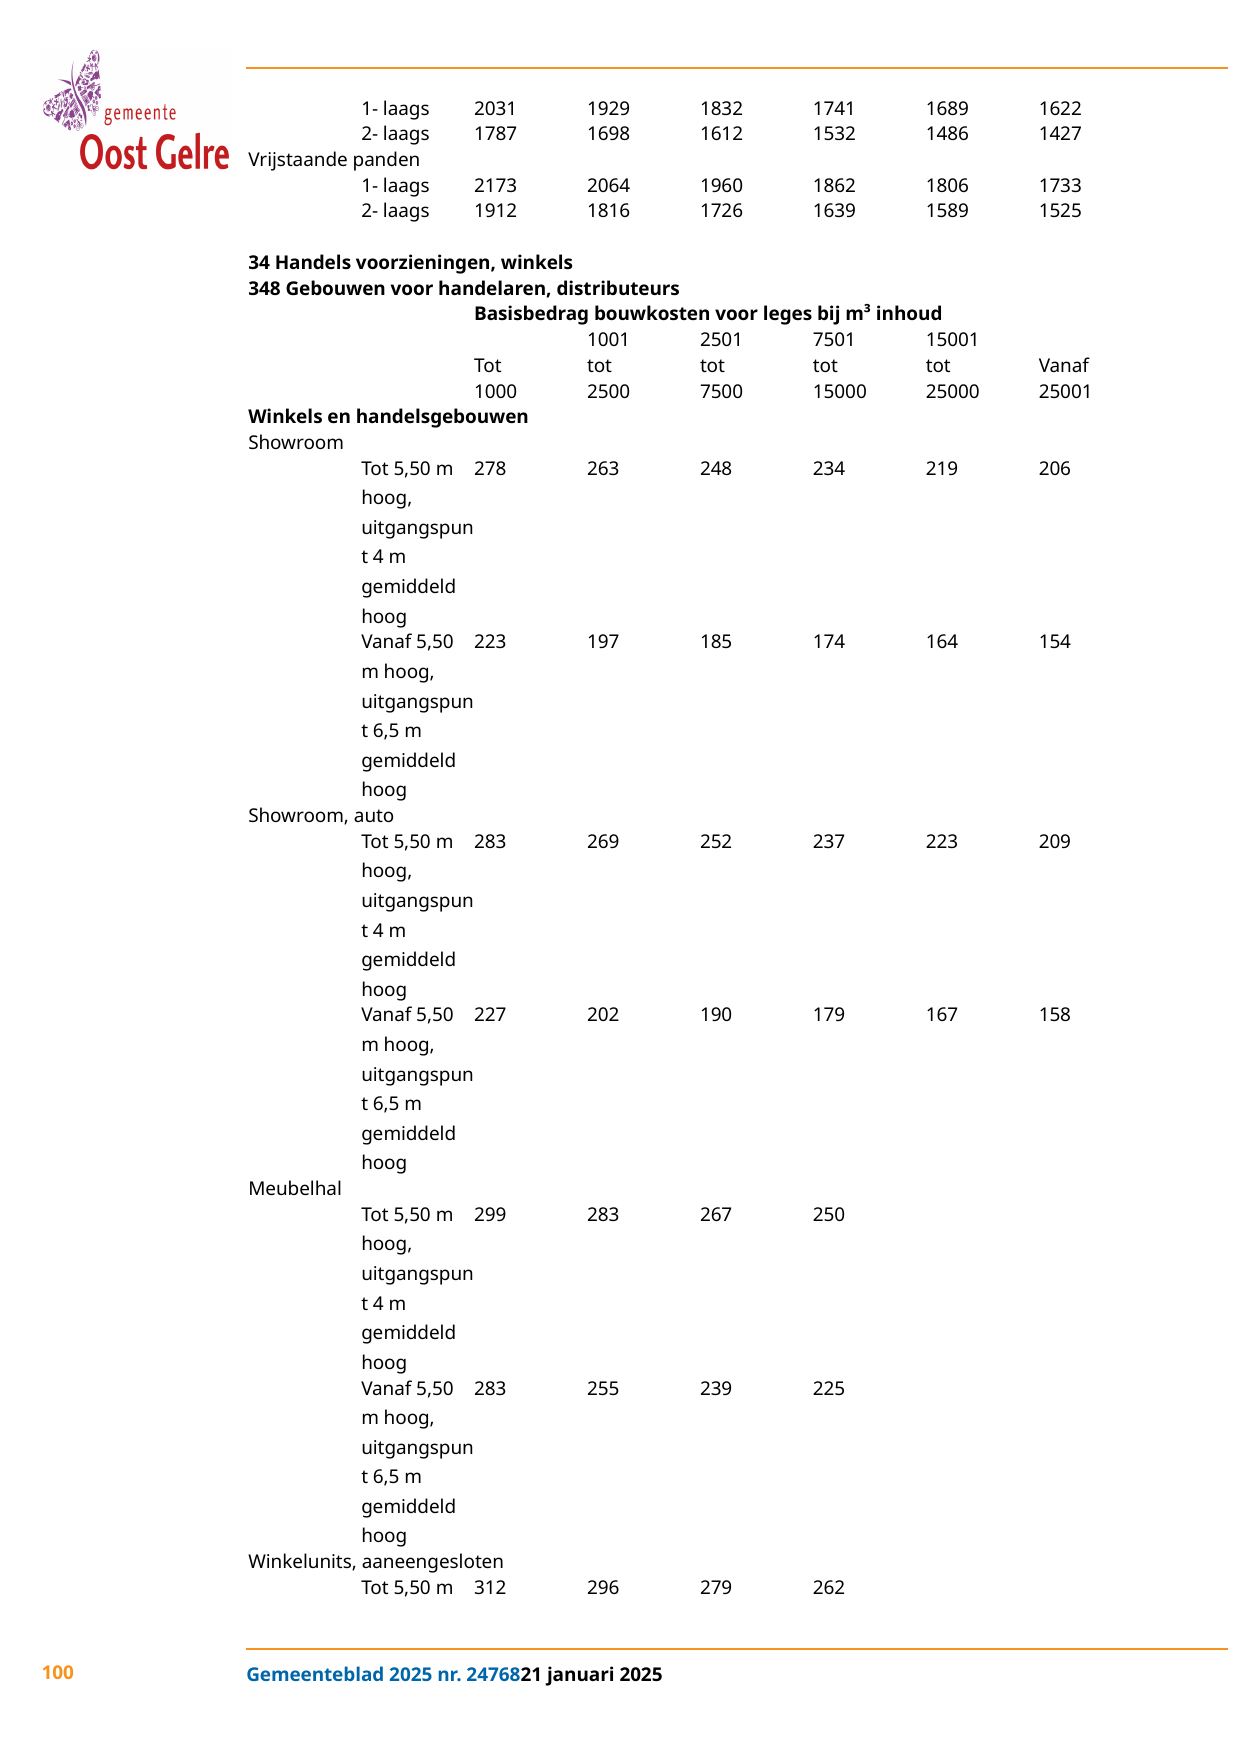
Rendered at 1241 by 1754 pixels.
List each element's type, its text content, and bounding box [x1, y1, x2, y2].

table_cell 219 [926, 455, 1038, 629]
table_cell [1039, 1175, 1152, 1201]
table_cell Tot 5,50 m hoog, uitgangspunt 4 m gemiddeld hoog [361, 455, 474, 629]
table_cell 206 [1039, 455, 1152, 629]
table_cell [248, 352, 361, 378]
table_cell [813, 802, 926, 828]
table_cell 1741 [813, 95, 926, 121]
table_cell 283 [587, 1201, 700, 1375]
table_cell 263 [587, 455, 700, 629]
table_cell tot [926, 352, 1038, 378]
table_cell 1001 [587, 326, 700, 352]
table_cell [813, 146, 926, 172]
table_cell [474, 224, 587, 249]
table_cell [700, 404, 813, 429]
table_cell [700, 249, 813, 275]
table_cell 190 [700, 1002, 813, 1175]
table_cell 167 [926, 1002, 1038, 1175]
table_cell [248, 95, 361, 121]
table_cell [1039, 404, 1152, 429]
table_cell 227 [474, 1002, 587, 1175]
table_cell [474, 802, 587, 828]
table_cell Vanaf [1039, 352, 1152, 378]
table_cell 283 [474, 828, 587, 1002]
table_cell tot [587, 352, 700, 378]
table_cell [1039, 1574, 1152, 1600]
table_cell [361, 301, 474, 326]
table_cell tot [813, 352, 926, 378]
table_cell [1039, 802, 1152, 828]
table_cell 267 [700, 1201, 813, 1375]
table_cell [361, 224, 474, 249]
table_cell [1039, 429, 1152, 455]
table_cell 1726 [700, 198, 813, 223]
table_cell [474, 1175, 587, 1201]
table_cell 225 [813, 1375, 926, 1548]
table_cell [700, 802, 813, 828]
table_cell 164 [926, 629, 1038, 802]
table_cell 1486 [926, 121, 1038, 146]
table_cell [474, 429, 587, 455]
table_cell [813, 249, 926, 275]
table_cell [813, 275, 926, 301]
table_cell [587, 224, 700, 249]
table_cell 2- laags [361, 121, 474, 146]
table_cell 1929 [587, 95, 700, 121]
table_cell 158 [1039, 1002, 1152, 1175]
table_cell 1816 [587, 198, 700, 223]
table_cell 2173 [474, 172, 587, 198]
table_cell [248, 629, 361, 802]
table_cell 248 [700, 455, 813, 629]
table_cell 1862 [813, 172, 926, 198]
table_cell Tot 5,50 m [361, 1574, 474, 1600]
table_cell [813, 1548, 926, 1574]
table_cell [1039, 224, 1152, 249]
table_cell 234 [813, 455, 926, 629]
table_cell [926, 1201, 1038, 1375]
table_cell 1639 [813, 198, 926, 223]
table_cell 154 [1039, 629, 1152, 802]
table_cell 1787 [474, 121, 587, 146]
table_cell [926, 224, 1038, 249]
table_cell [248, 224, 361, 249]
table_cell 283 [474, 1375, 587, 1548]
table_cell Meubelhal [248, 1175, 474, 1201]
table_cell [1039, 275, 1152, 301]
table_cell [248, 326, 361, 352]
table_cell 1525 [1039, 198, 1152, 223]
table_cell [248, 1574, 361, 1600]
table_cell 15000 [813, 378, 926, 403]
table_cell [1039, 326, 1152, 352]
table_cell 239 [700, 1375, 813, 1548]
table_cell Winkelunits, aaneengesloten [248, 1548, 587, 1574]
table_cell Vanaf 5,50 m hoog, uitgangspunt 6,5 m gemiddeld hoog [361, 1375, 474, 1548]
table_cell [700, 429, 813, 455]
table_cell [926, 146, 1038, 172]
table_cell 1532 [813, 121, 926, 146]
table_cell 262 [813, 1574, 926, 1600]
table_cell 1698 [587, 121, 700, 146]
table_cell [926, 1548, 1038, 1574]
table_cell [474, 146, 587, 172]
table_cell 250 [813, 1201, 926, 1375]
table_cell 279 [700, 1574, 813, 1600]
table_cell 1733 [1039, 172, 1152, 198]
table_cell 1832 [700, 95, 813, 121]
table_cell [813, 429, 926, 455]
table_cell [813, 404, 926, 429]
table_cell [926, 1175, 1038, 1201]
table_cell 1960 [700, 172, 813, 198]
table_cell 348 Gebouwen voor handelaren, distributeurs [248, 275, 813, 301]
table_cell [248, 455, 361, 629]
table_cell tot [700, 352, 813, 378]
table_cell [813, 224, 926, 249]
table_cell [1039, 146, 1152, 172]
table_cell 2064 [587, 172, 700, 198]
table_cell [926, 802, 1038, 828]
table_cell [1039, 1548, 1152, 1574]
table_cell [813, 1175, 926, 1201]
table_cell 1427 [1039, 121, 1152, 146]
table_cell 312 [474, 1574, 587, 1600]
table_cell [248, 378, 361, 403]
table_cell 269 [587, 828, 700, 1002]
table_cell [361, 326, 474, 352]
table_cell [248, 121, 361, 146]
table_cell Tot 5,50 m hoog, uitgangspunt 4 m gemiddeld hoog [361, 1201, 474, 1375]
table_cell 209 [1039, 828, 1152, 1002]
table_cell 252 [700, 828, 813, 1002]
table_cell Vrijstaande panden [248, 146, 474, 172]
table_cell Tot [474, 352, 587, 378]
table_cell Showroom, auto [248, 802, 474, 828]
table_cell 185 [700, 629, 813, 802]
table_cell [926, 404, 1038, 429]
table_cell 179 [813, 1002, 926, 1175]
table_cell 1912 [474, 198, 587, 223]
table_cell 223 [474, 629, 587, 802]
table_cell 2- laags [361, 198, 474, 223]
table_cell 34 Handels voorzieningen, winkels [248, 249, 700, 275]
table_cell Winkels en handelsgebouwen [248, 404, 700, 429]
table_cell Vanaf 5,50 m hoog, uitgangspunt 6,5 m gemiddeld hoog [361, 1002, 474, 1175]
table_cell 7501 [813, 326, 926, 352]
table_cell 296 [587, 1574, 700, 1600]
table_cell [700, 1175, 813, 1201]
table_cell [926, 429, 1038, 455]
table_cell 1689 [926, 95, 1038, 121]
picture [41, 47, 231, 172]
table_cell [248, 198, 361, 223]
table_cell 202 [587, 1002, 700, 1175]
table_cell [587, 1175, 700, 1201]
table_cell [361, 378, 474, 403]
table_cell [361, 352, 474, 378]
table_cell 25000 [926, 378, 1038, 403]
table_cell Basisbedrag bouwkosten voor leges bij m³ inhoud [474, 301, 1038, 326]
table_cell 1612 [700, 121, 813, 146]
table_cell [248, 1201, 361, 1375]
table_cell [248, 828, 361, 1002]
table_cell 237 [813, 828, 926, 1002]
table_cell Tot 5,50 m hoog, uitgangspunt 4 m gemiddeld hoog [361, 828, 474, 1002]
table_cell 1806 [926, 172, 1038, 198]
table_cell [1039, 249, 1152, 275]
table_cell Vanaf 5,50 m hoog, uitgangspunt 6,5 m gemiddeld hoog [361, 629, 474, 802]
table_cell [474, 326, 587, 352]
table_cell 278 [474, 455, 587, 629]
table_cell [700, 146, 813, 172]
table_cell 299 [474, 1201, 587, 1375]
table_cell [700, 224, 813, 249]
table_cell [1039, 1201, 1152, 1375]
table_cell [1039, 301, 1152, 326]
table_cell [248, 1375, 361, 1548]
table_cell 1- laags [361, 172, 474, 198]
table_cell 15001 [926, 326, 1038, 352]
table_cell 1- laags [361, 95, 474, 121]
table_cell [926, 249, 1038, 275]
table_cell [926, 275, 1038, 301]
table_cell [926, 1574, 1038, 1600]
table_cell 197 [587, 629, 700, 802]
table_cell 2031 [474, 95, 587, 121]
table_cell [248, 1002, 361, 1175]
table_cell 174 [813, 629, 926, 802]
table_cell Showroom [248, 429, 474, 455]
table_cell 2500 [587, 378, 700, 403]
table_cell [926, 1375, 1038, 1548]
table_cell 25001 [1039, 378, 1152, 403]
table_cell 1589 [926, 198, 1038, 223]
table_cell [248, 172, 361, 198]
table_cell [587, 429, 700, 455]
table_cell 223 [926, 828, 1038, 1002]
table_cell [248, 301, 361, 326]
table_cell [587, 146, 700, 172]
table_cell [587, 1548, 700, 1574]
table_cell 1000 [474, 378, 587, 403]
table_cell [700, 1548, 813, 1574]
table_cell [587, 802, 700, 828]
table_cell 1622 [1039, 95, 1152, 121]
table_cell 255 [587, 1375, 700, 1548]
table_cell [1039, 1375, 1152, 1548]
table_cell 7500 [700, 378, 813, 403]
table_cell 2501 [700, 326, 813, 352]
